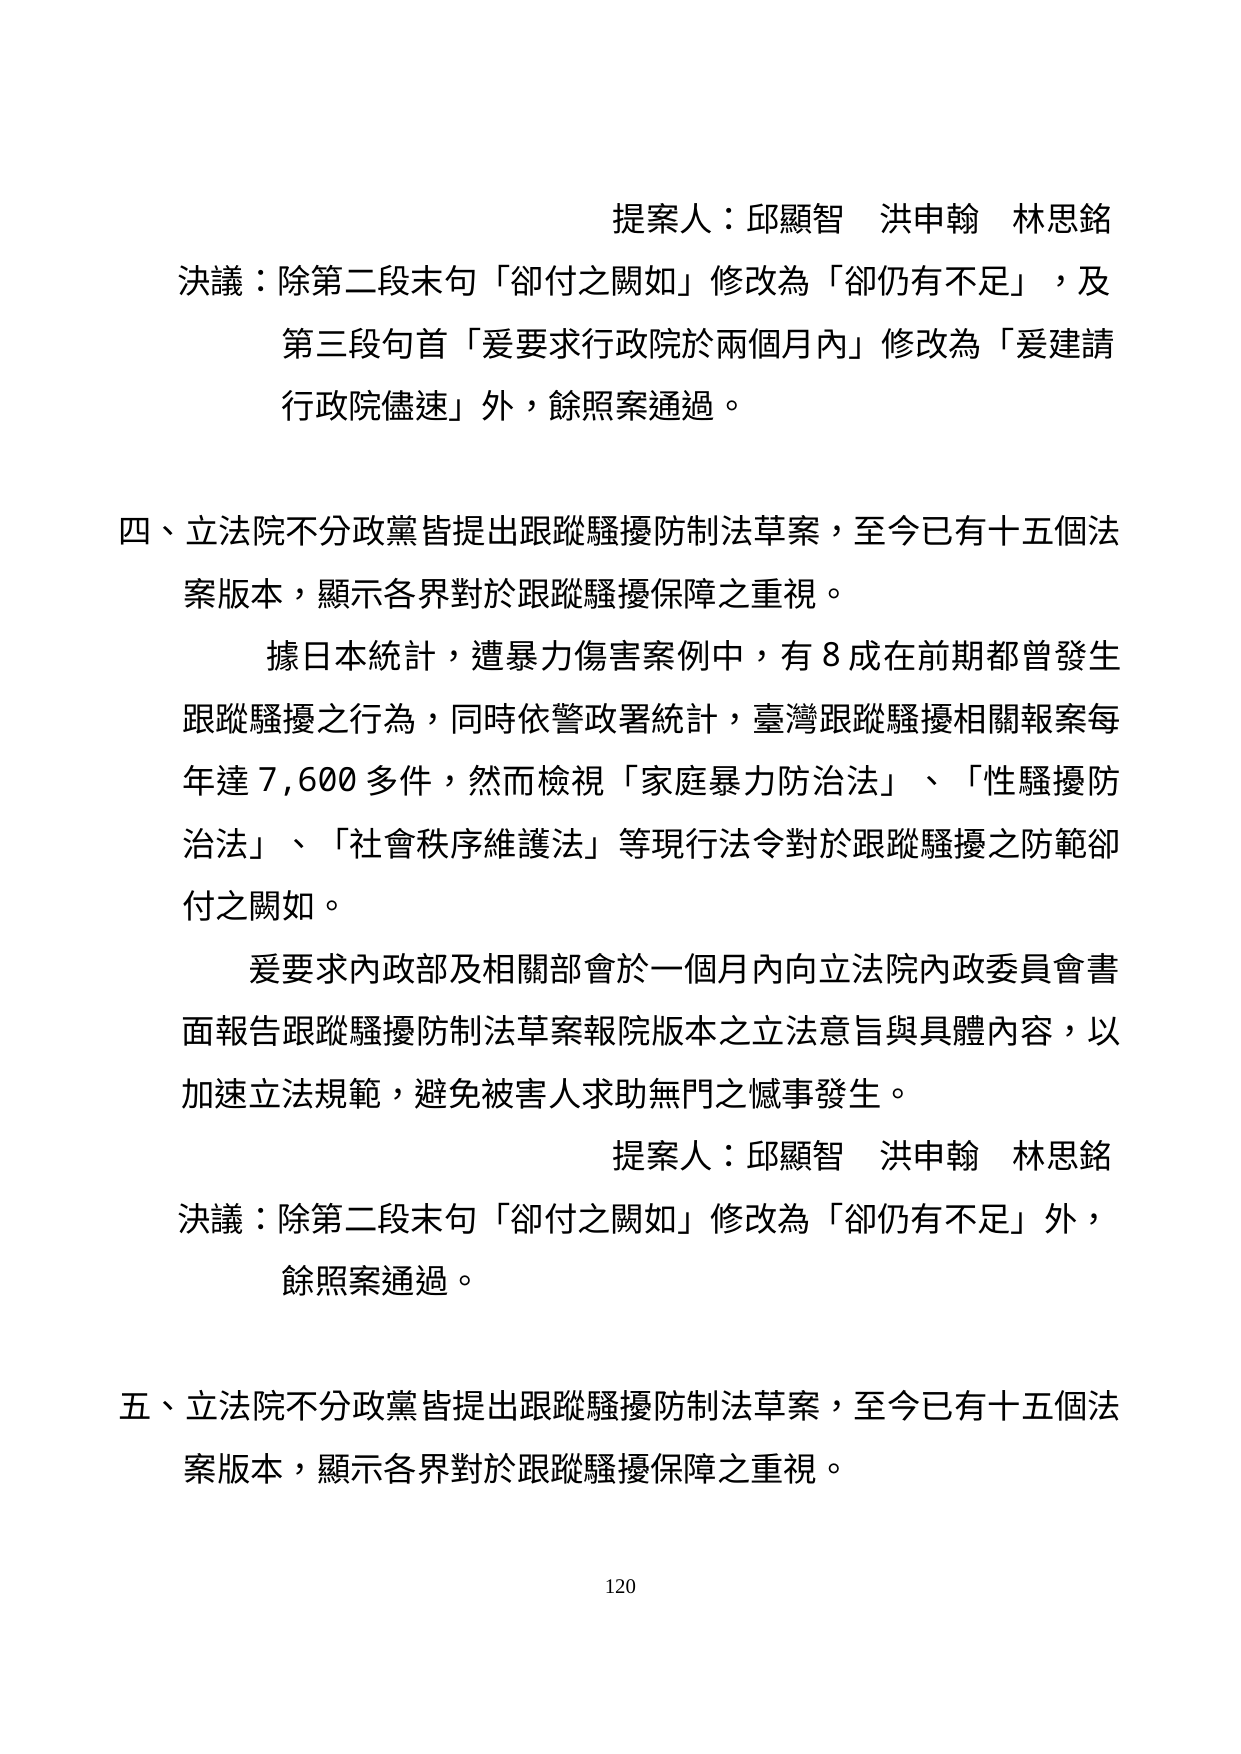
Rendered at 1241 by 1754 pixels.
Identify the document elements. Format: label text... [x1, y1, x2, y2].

text 四、立法院不分政黨皆提出跟蹤騷擾防制法草案，至今已有十五個法案版本，顯示各界對於跟蹤騷擾保障之重視。 [118, 487, 1122, 612]
text 爰要求內政部及相關部會於一個月內向立法院內政委員會書面報告跟蹤騷擾防制法草案報院版本之立法意旨與具體內容，以加速立法規範，避免被害人求助無門之憾事發生。 [181, 925, 1122, 1112]
text 決議：除第二段末句「卻付之闕如」修改為「卻仍有不足」外，餘照案通過。 [177, 1175, 1122, 1300]
text 據日本統計，遭暴力傷害案例中，有8成在前期都曾發生跟蹤騷擾之行為，同時依警政署統計，臺灣跟蹤騷擾相關報案每年達7,600多件，然而檢視「家庭暴力防治法」、「性騷擾防治法」、「社會秩序維護法」等現行法令對於跟蹤騷擾之防範卻付之闕如。 [181, 612, 1122, 925]
text 五、立法院不分政黨皆提出跟蹤騷擾防制法草案，至今已有十五個法案版本，顯示各界對於跟蹤騷擾保障之重視。 [118, 1362, 1122, 1487]
text 決議：除第二段末句「卻付之闕如」修改為「卻仍有不足」，及第三段句首「爰要求行政院於兩個月內」修改為「爰建請行政院儘速」外，餘照案通過。 [177, 237, 1122, 425]
text 提案人：邱顯智 洪申翰 林思銘 [612, 1112, 1122, 1175]
text 提案人：邱顯智 洪申翰 林思銘 [612, 175, 1122, 237]
